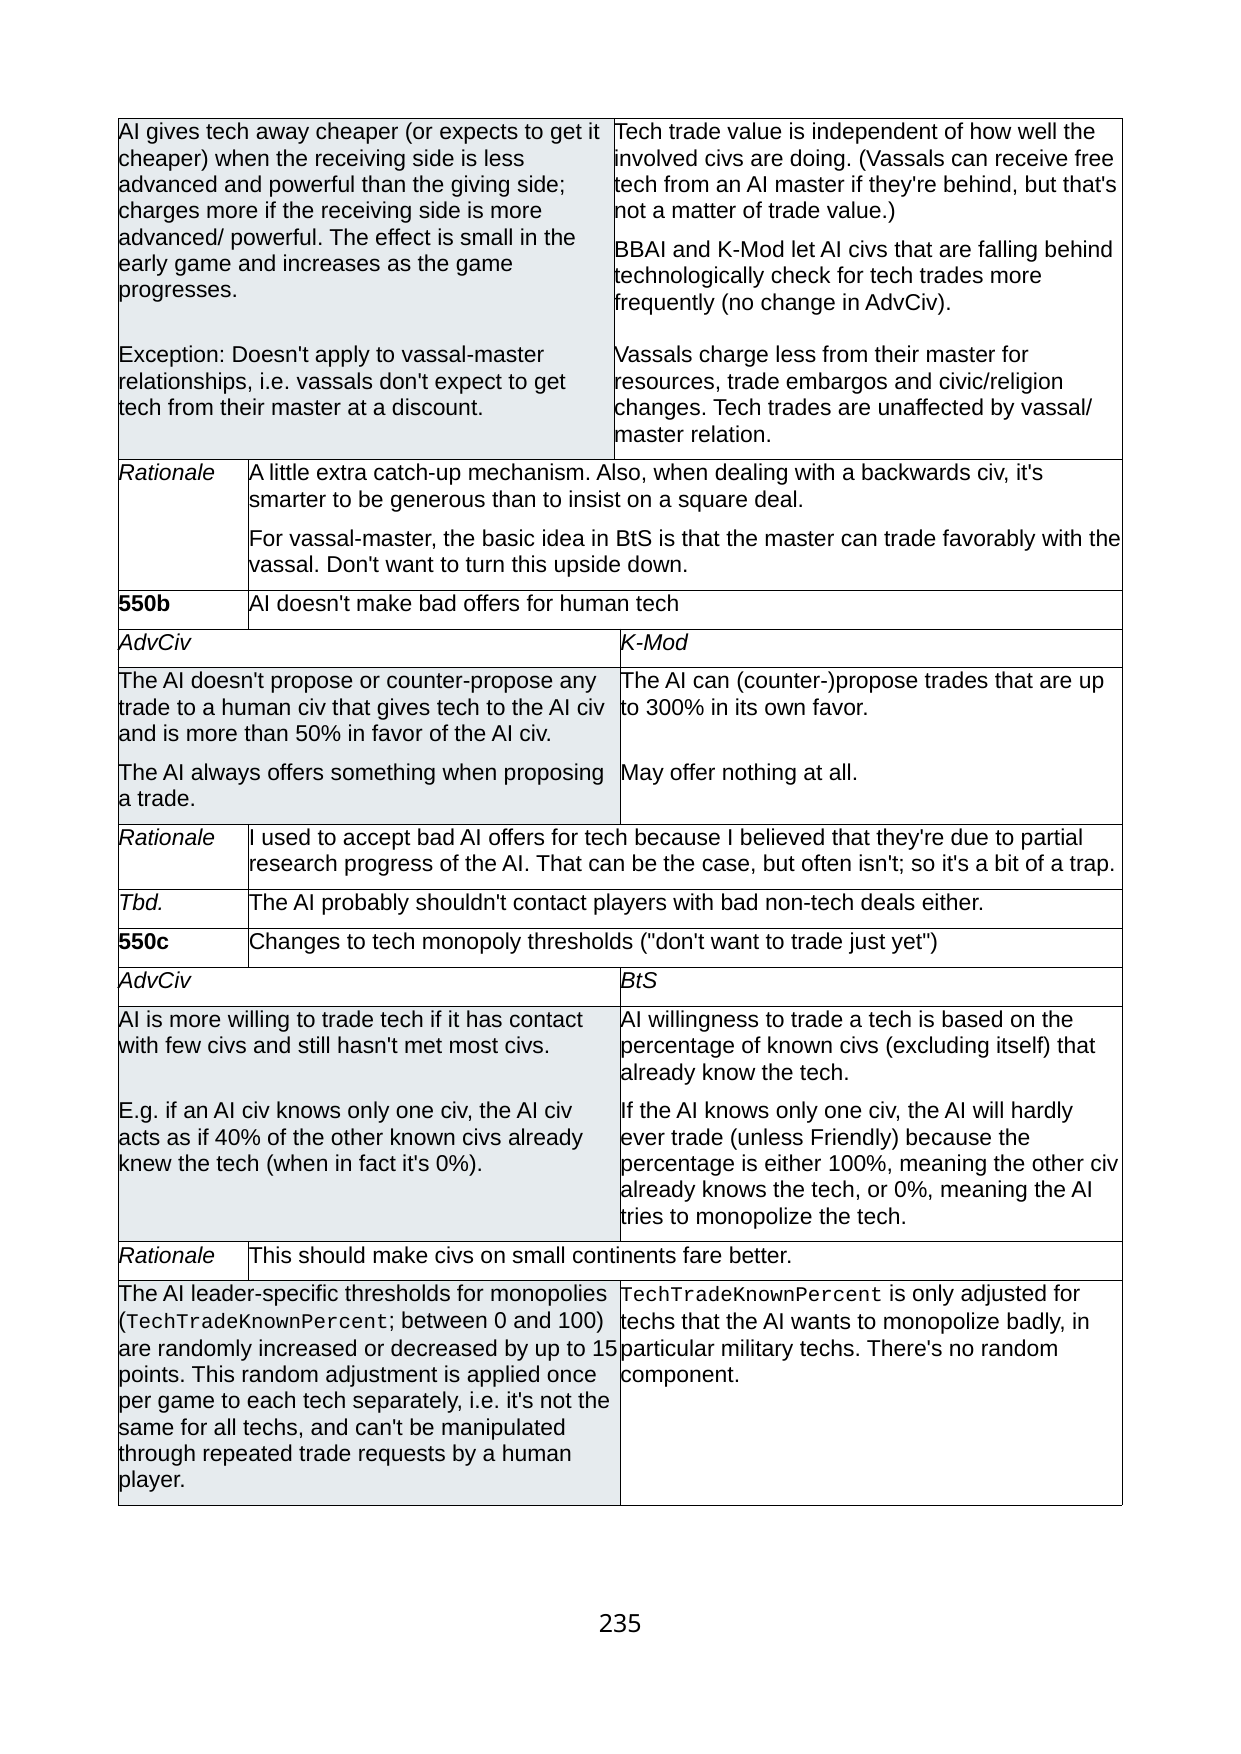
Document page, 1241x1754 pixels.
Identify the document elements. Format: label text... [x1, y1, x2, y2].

table_cell Changes to tech monopoly thresholds ("don't want to trade just yet") [249, 929, 1122, 967]
table_cell AdvCiv [119, 968, 620, 1006]
table_cell 550b [119, 591, 248, 628]
table_cell Rationale [119, 460, 248, 589]
table_cell Tbd. [119, 890, 248, 928]
table_cell BtS [621, 968, 1122, 1006]
table_cell Rationale [119, 1242, 248, 1280]
table_cell A little extra catch-up mechanism. Also, when dealing with a backwards civ, it's smarter to be generous than to insist on a square deal. For vassal-master, the basic idea in BtS is that the master can trade favorably with the vassal. Don't want to turn this upside down. [249, 460, 1122, 589]
table_cell Rationale [119, 825, 248, 889]
table_cell AI gives tech away cheaper (or expects to get it cheaper) when the receiving side is less advanced and powerful than the giving side; charges more if the receiving side is more advanced/ powerful. The effect is small in the early game and increases as the game progresses. Exception: Doesn't apply to vassal-master relationships, i.e. vassals don't expect to get tech from their master at a discount. [119, 119, 614, 459]
table_cell AdvCiv [119, 630, 620, 667]
table_cell AI doesn't make bad offers for human tech [249, 591, 1122, 628]
table_cell 550c [119, 929, 248, 967]
table_cell The AI probably shouldn't contact players with bad non-tech deals either. [249, 890, 1122, 928]
table_cell K-Mod [621, 630, 1122, 667]
table_cell The AI leader-specific thresholds for monopolies (TechTradeKnownPercent; between 0 and 100) are randomly increased or decreased by up to 15 points. This random adjustment is applied once per game to each tech separately, i.e. it's not the same for all techs, and can't be manipulated through repeated trade requests by a human player. [119, 1281, 620, 1505]
table_cell This should make civs on small continents fare better. [249, 1242, 1122, 1280]
table_cell Tech trade value is independent of how well the involved civs are doing. (Vassals can receive free tech from an AI master if they're behind, but that's not a matter of trade value.) BBAI and K-Mod let AI civs that are falling behind technologically check for tech trades more frequently (no change in AdvCiv). Vassals charge less from their master for resources, trade embargos and civic/religion changes. Tech trades are unaffected by vassal/ master relation. [615, 119, 1122, 459]
table_cell AI is more willing to trade tech if it has contact with few civs and still hasn't met most civs. E.g. if an AI civ knows only one civ, the AI civ acts as if 40% of the other known civs already knew the tech (when in fact it's 0%). [119, 1007, 620, 1241]
table_cell I used to accept bad AI offers for tech because I believed that they're due to partial research progress of the AI. That can be the case, but often isn't; so it's a bit of a trap. [249, 825, 1122, 889]
table_cell The AI doesn't propose or counter-propose any trade to a human civ that gives tech to the AI civ and is more than 50% in favor of the AI civ. The AI always offers something when proposing a trade. [119, 668, 620, 824]
table_cell AI willingness to trade a tech is based on the percentage of known civs (excluding itself) that already know the tech. If the AI knows only one civ, the AI will hardly ever trade (unless Friendly) because the percentage is either 100%, meaning the other civ already knows the tech, or 0%, meaning the AI tries to monopolize the tech. [621, 1007, 1122, 1241]
table_cell The AI can (counter-)propose trades that are up to 300% in its own favor. May offer nothing at all. [621, 668, 1122, 824]
table_cell TechTradeKnownPercent is only adjusted for techs that the AI wants to monopolize badly, in particular military techs. There's no random component. [621, 1281, 1122, 1505]
